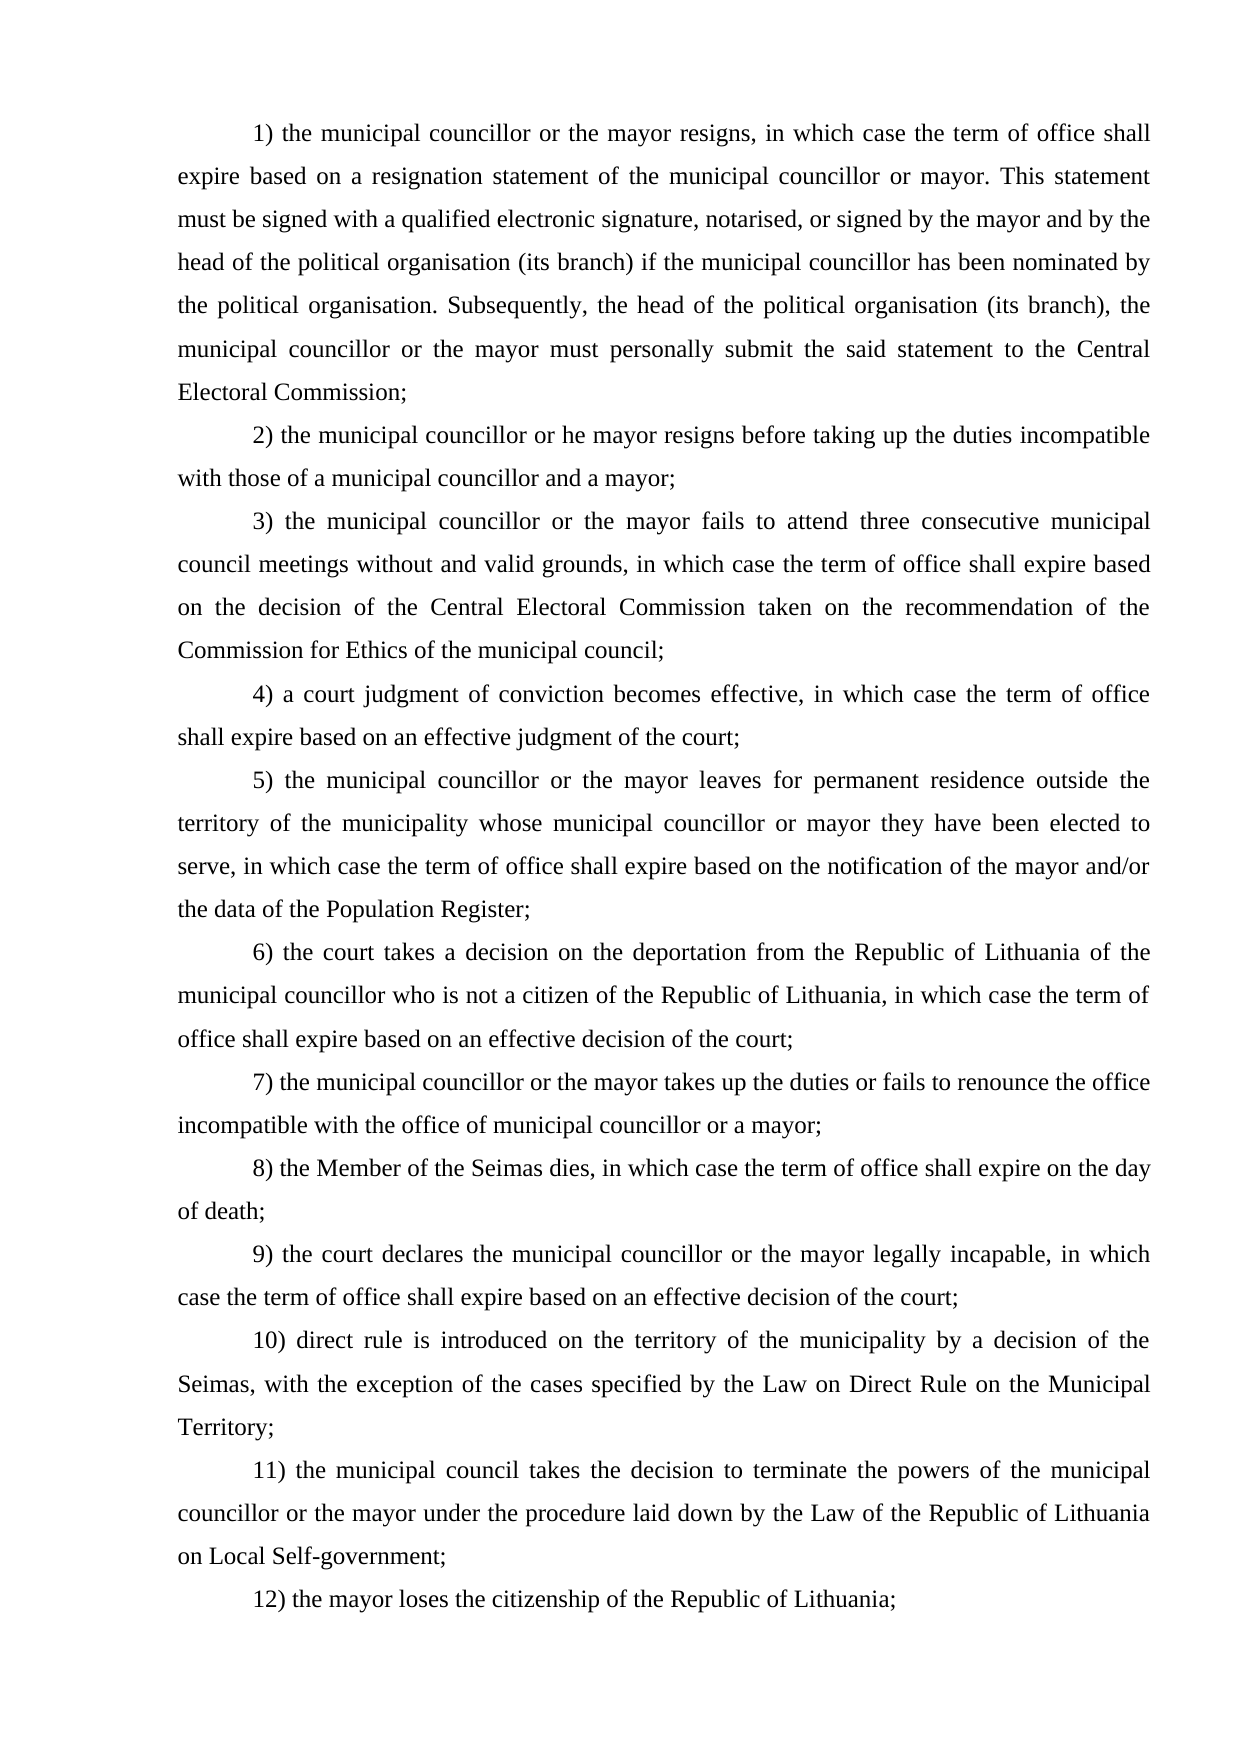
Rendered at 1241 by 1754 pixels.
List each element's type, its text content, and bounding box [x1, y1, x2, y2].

text 10) direct rule is introduced on the territory of the municipality by a decision of the Seimas, with the exception of the cases specified by the Law on Direct Rule on the Municipal Territory; [177, 1326, 1152, 1441]
text 12) the mayor loses the citizenship of the Republic of Lithuania; [177, 1584, 1152, 1613]
text 11) the municipal council takes the decision to terminate the powers of the municipal councillor or the mayor under the procedure laid down by the Law of the Republic of Lithuania on Local Self-government; [177, 1455, 1152, 1570]
text 3) the municipal councillor or the mayor fails to attend three consecutive municipal council meetings without and valid grounds, in which case the term of office shall expire based on the decision of the Central Electoral Commission taken on the recommendation of the Commission for Ethics of the municipal council; [177, 506, 1152, 664]
text 1) the municipal councillor or the mayor resigns, in which case the term of office shall expire based on a resignation statement of the municipal councillor or mayor. This statement must be signed with a qualified electronic signature, notarised, or signed by the mayor and by the head of the political organisation (its branch) if the municipal councillor has been nominated by the political organisation. Subsequently, the head of the political organisation (its branch), the municipal councillor or the mayor must personally submit the said statement to the Central Electoral Commission; [177, 118, 1152, 406]
text 9) the court declares the municipal councillor or the mayor legally incapable, in which case the term of office shall expire based on an effective decision of the court; [177, 1239, 1152, 1311]
text 2) the municipal councillor or he mayor resigns before taking up the duties incompatible with those of a municipal councillor and a mayor; [177, 420, 1152, 492]
text 5) the municipal councillor or the mayor leaves for permanent residence outside the territory of the municipality whose municipal councillor or mayor they have been elected to serve, in which case the term of office shall expire based on the notification of the mayor and/or the data of the Population Register; [177, 765, 1152, 923]
text 8) the Member of the Seimas dies, in which case the term of office shall expire on the day of death; [177, 1153, 1152, 1225]
text 4) a court judgment of conviction becomes effective, in which case the term of office shall expire based on an effective judgment of the court; [177, 679, 1152, 751]
text 6) the court takes a decision on the deportation from the Republic of Lithuania of the municipal councillor who is not a citizen of the Republic of Lithuania, in which case the term of office shall expire based on an effective decision of the court; [177, 937, 1152, 1052]
text 7) the municipal councillor or the mayor takes up the duties or fails to renounce the office incompatible with the office of municipal councillor or a mayor; [177, 1067, 1152, 1139]
